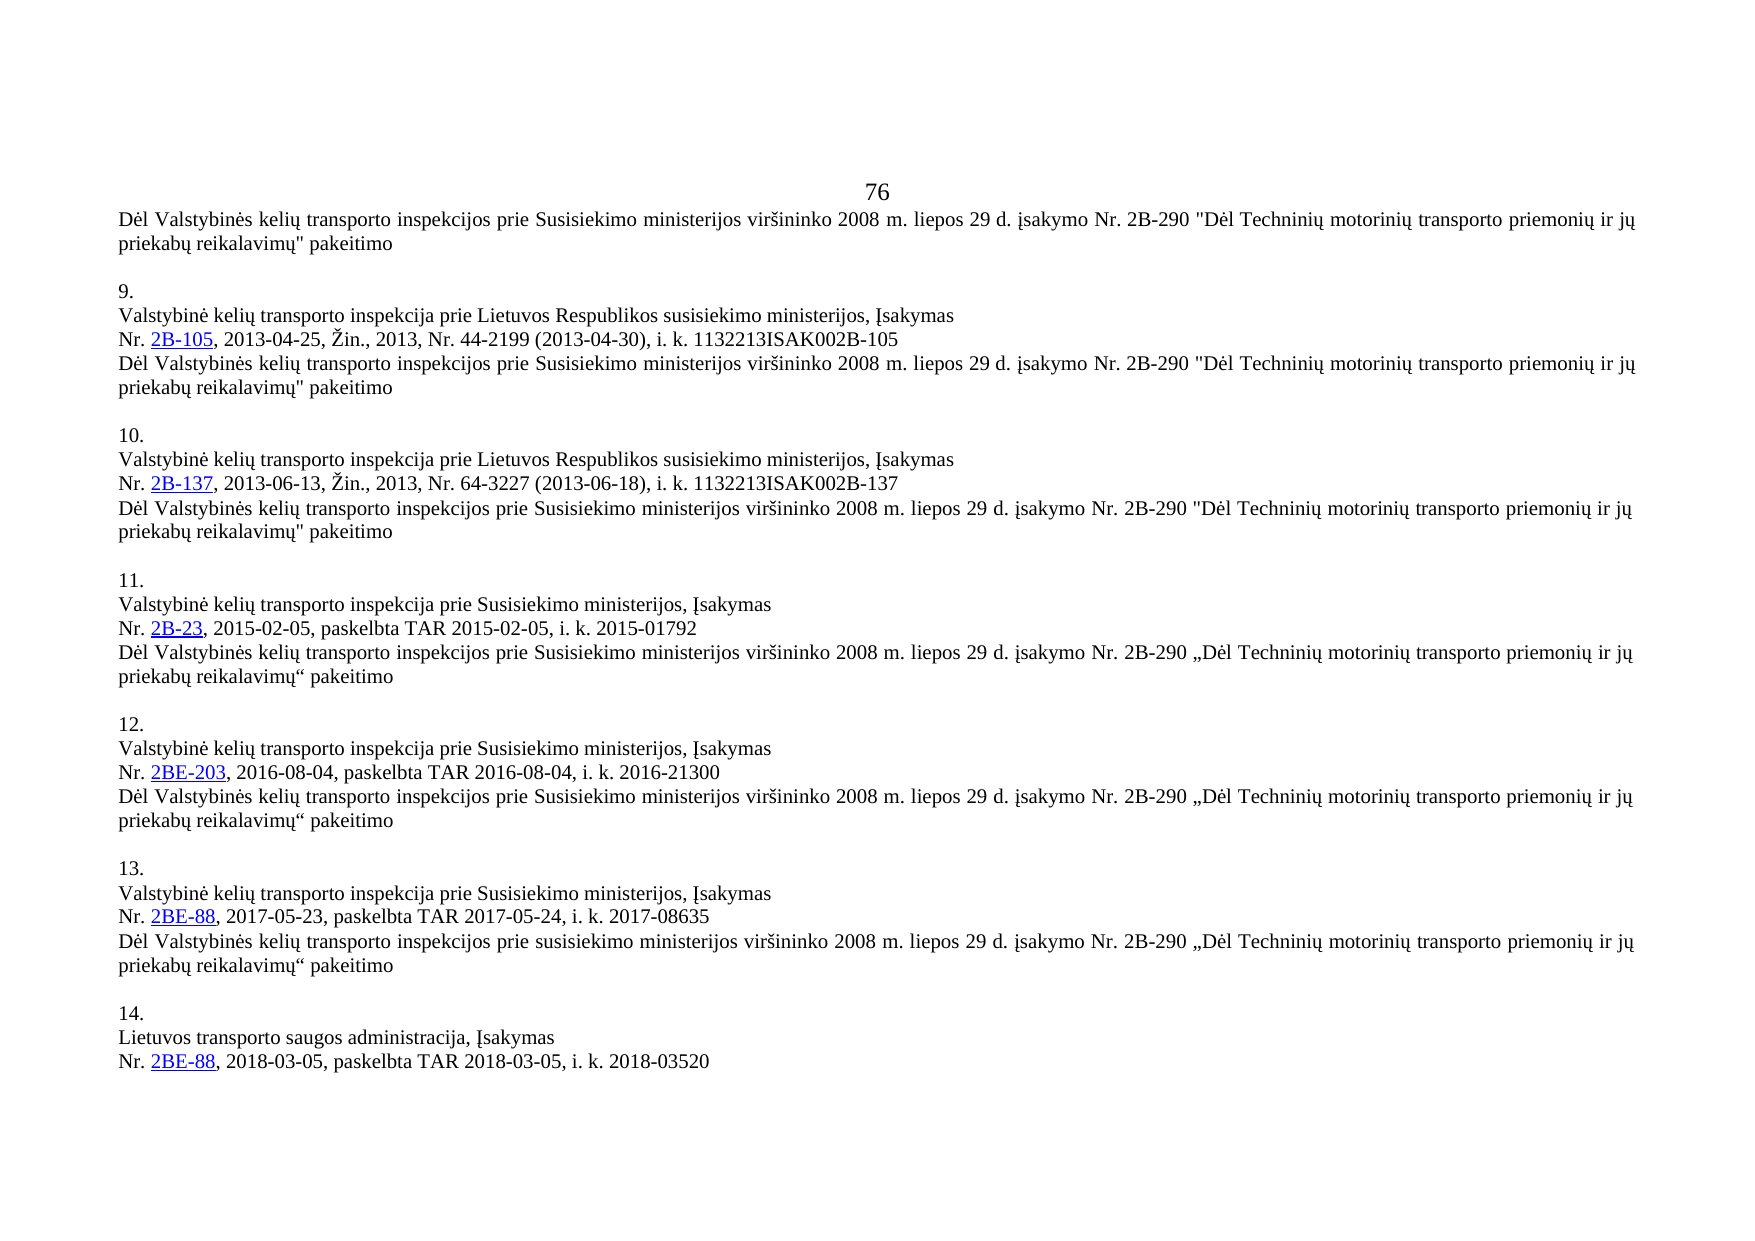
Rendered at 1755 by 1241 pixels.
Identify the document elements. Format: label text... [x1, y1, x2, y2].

text Valstybinė kelių transporto inspekcija prie Susisiekimo ministerijos, Įsakymas [118, 592, 1636, 616]
text Dėl Valstybinės kelių transporto inspekcijos prie Susisiekimo ministerijos viršininko 2008 m. liepos 29 d. įsakymo Nr. 2B-290 „Dėl Techninių motorinių transporto priemonių ir jų priekabų reikalavimų“ pakeitimo [118, 784, 1636, 832]
text Valstybinė kelių transporto inspekcija prie Susisiekimo ministerijos, Įsakymas [118, 880, 1636, 904]
text 11. [118, 568, 1636, 592]
text Dėl Valstybinės kelių transporto inspekcijos prie Susisiekimo ministerijos viršininko 2008 m. liepos 29 d. įsakymo Nr. 2B-290 „Dėl Techninių motorinių transporto priemonių ir jų priekabų reikalavimų“ pakeitimo [118, 640, 1636, 688]
text Valstybinė kelių transporto inspekcija prie Lietuvos Respublikos susisiekimo ministerijos, Įsakymas [118, 303, 1636, 327]
text Valstybinė kelių transporto inspekcija prie Lietuvos Respublikos susisiekimo ministerijos, Įsakymas [118, 447, 1636, 471]
text 10. [118, 423, 1636, 447]
text Dėl Valstybinės kelių transporto inspekcijos prie Susisiekimo ministerijos viršininko 2008 m. liepos 29 d. įsakymo Nr. 2B-290 "Dėl Techninių motorinių transporto priemonių ir jų priekabų reikalavimų" pakeitimo [118, 207, 1636, 255]
text Dėl Valstybinės kelių transporto inspekcijos prie Susisiekimo ministerijos viršininko 2008 m. liepos 29 d. įsakymo Nr. 2B-290 "Dėl Techninių motorinių transporto priemonių ir jų priekabų reikalavimų" pakeitimo [118, 351, 1636, 399]
text Nr. 2BE-88, 2017-05-23, paskelbta TAR 2017-05-24, i. k. 2017-08635 [118, 904, 1636, 928]
text 12. [118, 712, 1636, 736]
text Nr. 2B-137, 2013-06-13, Žin., 2013, Nr. 64-3227 (2013-06-18), i. k. 1132213ISAK002B-137 [118, 471, 1636, 495]
text Nr. 2B-23, 2015-02-05, paskelbta TAR 2015-02-05, i. k. 2015-01792 [118, 616, 1636, 640]
text Nr. 2BE-203, 2016-08-04, paskelbta TAR 2016-08-04, i. k. 2016-21300 [118, 760, 1636, 784]
text Nr. 2BE-88, 2018-03-05, paskelbta TAR 2018-03-05, i. k. 2018-03520 [118, 1049, 1636, 1073]
text Lietuvos transporto saugos administracija, Įsakymas [118, 1025, 1636, 1049]
text 9. [118, 279, 1636, 303]
text Dėl Valstybinės kelių transporto inspekcijos prie susisiekimo ministerijos viršininko 2008 m. liepos 29 d. įsakymo Nr. 2B-290 „Dėl Techninių motorinių transporto priemonių ir jų priekabų reikalavimų“ pakeitimo [118, 928, 1636, 977]
text Dėl Valstybinės kelių transporto inspekcijos prie Susisiekimo ministerijos viršininko 2008 m. liepos 29 d. įsakymo Nr. 2B-290 "Dėl Techninių motorinių transporto priemonių ir jų priekabų reikalavimų" pakeitimo [118, 495, 1636, 543]
text 13. [118, 856, 1636, 880]
text Valstybinė kelių transporto inspekcija prie Susisiekimo ministerijos, Įsakymas [118, 736, 1636, 760]
text Nr. 2B-105, 2013-04-25, Žin., 2013, Nr. 44-2199 (2013-04-30), i. k. 1132213ISAK002B-105 [118, 327, 1636, 351]
text 14. [118, 1001, 1636, 1025]
